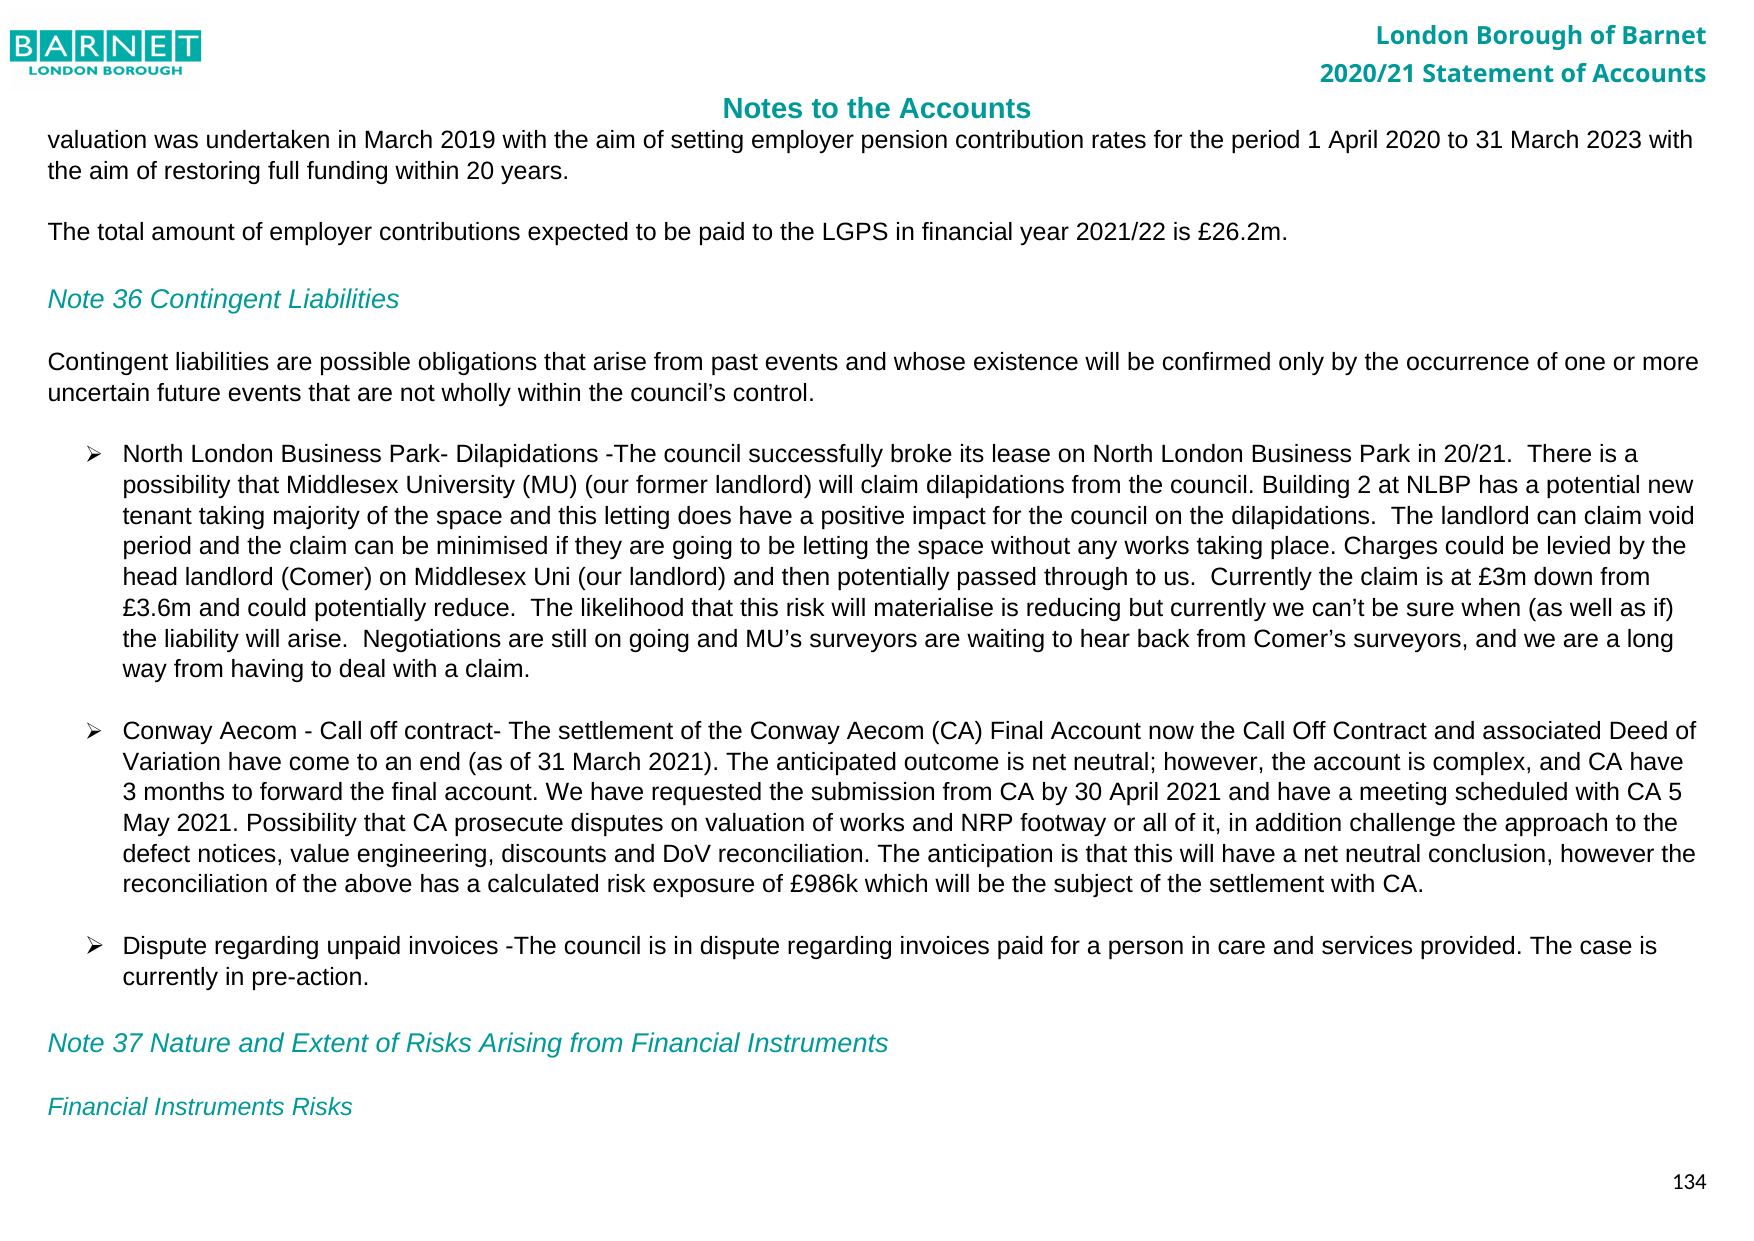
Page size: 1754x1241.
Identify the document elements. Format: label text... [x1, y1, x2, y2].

subtitle Note 36 Contingent Liabilities [47, 283, 1707, 314]
text Financial Instruments Risks [47, 1091, 1707, 1120]
text Contingent liabilities are possible obligations that arise from past events and whose existence will be confirmed only by the occurrence of one or more uncertain future events that are not wholly within the council’s control. [47, 347, 1707, 406]
list Conway Aecom - Call off contract- The settlement of the Conway Aecom (CA) Final Account now the Call Off Contract and associated Deed of Variation have come to an end (as of 31 March 2021). The anticipated outcome is net neutral; however, the account is complex, and CA have 3 months to forward the final account. We have requested the submission from CA by 30 April 2021 and have a meeting scheduled with CA 5 May 2021. Possibility that CA prosecute disputes on valuation of works and NRP footway or all of it, in addition challenge the approach to the defect notices, value engineering, discounts and DoV reconciliation. The anticipation is that this will have a net neutral conclusion, however the reconciliation of the above has a calculated risk exposure of £986k which will be the subject of the settlement with CA. [85, 716, 1707, 898]
subtitle Note 37 Nature and Extent of Risks Arising from Financial Instruments [47, 1027, 1707, 1058]
text The total amount of employer contributions expected to be paid to the LGPS in financial year 2021/22 is £26.2m. [47, 217, 1707, 246]
list Dispute regarding unpaid invoices -The council is in dispute regarding invoices paid for a person in care and services provided. The case is currently in pre-action. [85, 931, 1707, 990]
list North London Business Park- Dilapidations -The council successfully broke its lease on North London Business Park in 20/21. There is a possibility that Middlesex University (MU) (our former landlord) will claim dilapidations from the council. Building 2 at NLBP has a potential new tenant taking majority of the space and this letting does have a positive impact for the council on the dilapidations. The landlord can claim void period and the claim can be minimised if they are going to be letting the space without any works taking place. Charges could be levied by the head landlord (Comer) on Middlesex Uni (our landlord) and then potentially passed through to us. Currently the claim is at £3m down from £3.6m and could potentially reduce. The likelihood that this risk will materialise is reducing but currently we can’t be sure when (as well as if) the liability will arise. Negotiations are still on going and MU’s surveyors are waiting to hear back from Comer’s surveyors, and we are a long way from having to deal with a claim. [85, 439, 1707, 683]
text valuation was undertaken in March 2019 with the aim of setting employer pension contribution rates for the period 1 April 2020 to 31 March 2023 with the aim of restoring full funding within 20 years. [47, 125, 1707, 184]
